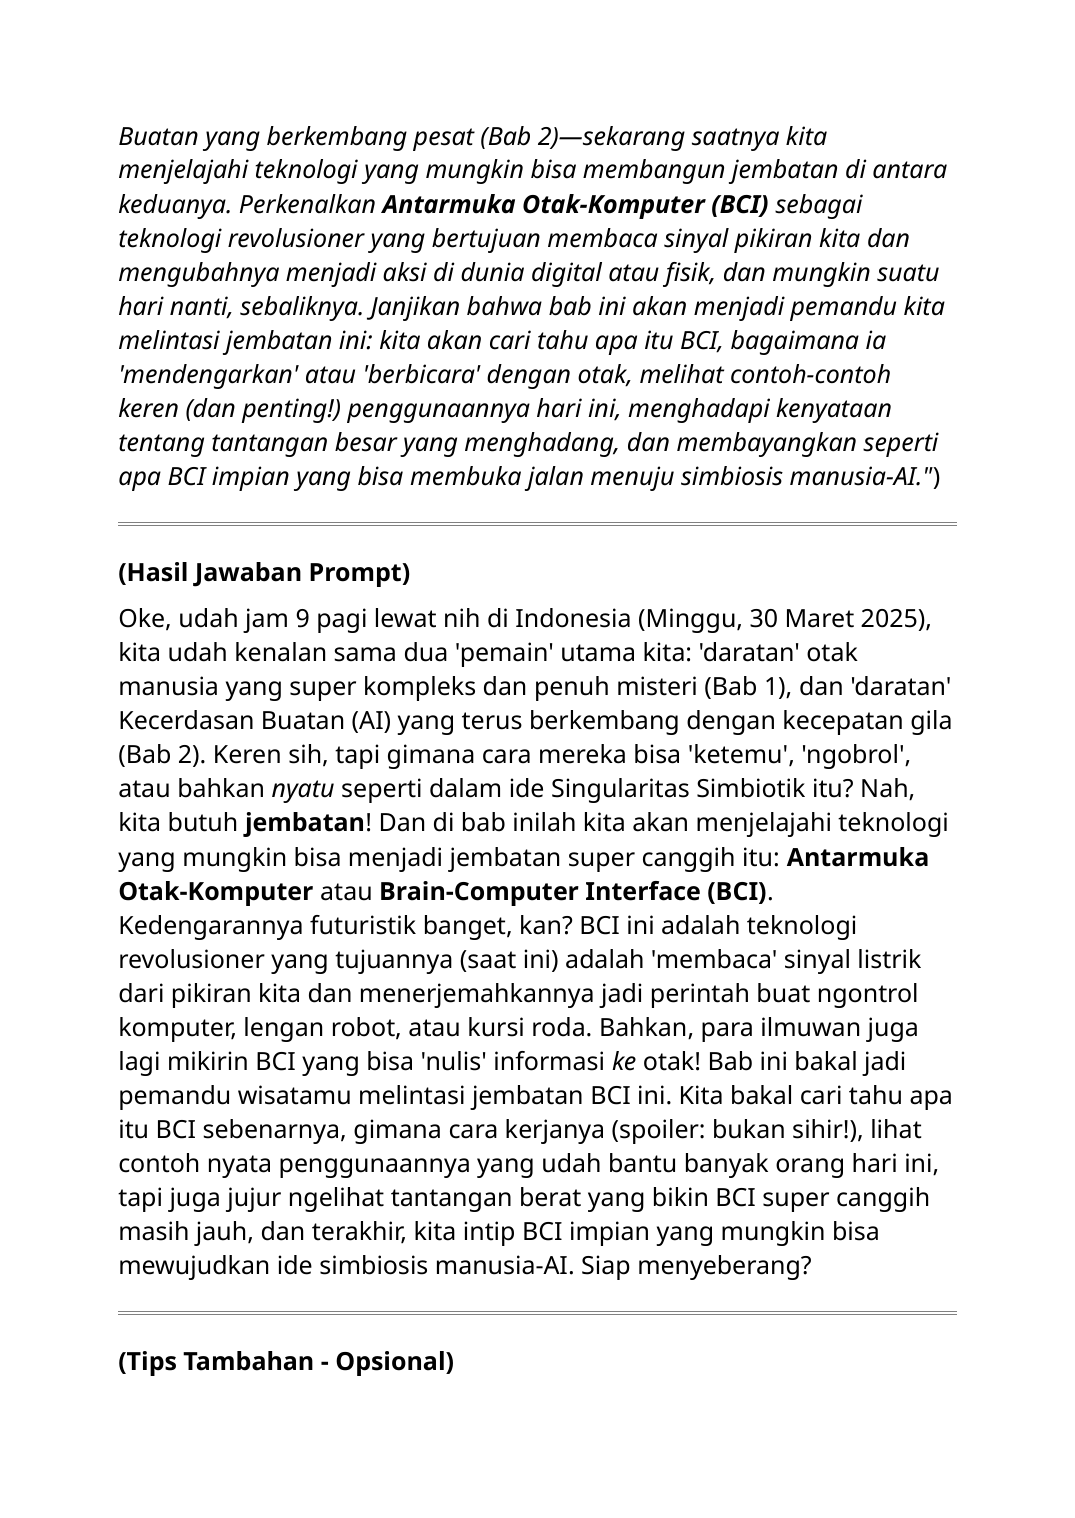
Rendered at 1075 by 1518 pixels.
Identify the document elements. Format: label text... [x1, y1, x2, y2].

text Buatan yang berkembang pesat (Bab 2)—sekarang saatnya kita menjelajahi teknologi yang mungkin bisa membangun jembatan di antara keduanya. Perkenalkan Antarmuka Otak-Komputer (BCI) sebagai teknologi revolusioner yang bertujuan membaca sinyal pikiran kita dan mengubahnya menjadi aksi di dunia digital atau fisik, dan mungkin suatu hari nanti, sebaliknya. Janjikan bahwa bab ini akan menjadi pemandu kita melintasi jembatan ini: kita akan cari tahu apa itu BCI, bagaimana ia 'mendengarkan' atau 'berbicara' dengan otak, melihat contoh-contoh keren (dan penting!) penggunaannya hari ini, menghadapi kenyataan tentang tantangan besar yang menghadang, dan membayangkan seperti apa BCI impian yang bisa membuka jalan menuju simbiosis manusia-AI.") [118, 118, 957, 493]
text Oke, udah jam 9 pagi lewat nih di Indonesia (Minggu, 30 Maret 2025), kita udah kenalan sama dua 'pemain' utama kita: 'daratan' otak manusia yang super kompleks dan penuh misteri (Bab 1), dan 'daratan' Kecerdasan Buatan (AI) yang terus berkembang dengan kecepatan gila (Bab 2). Keren sih, tapi gimana cara mereka bisa 'ketemu', 'ngobrol', atau bahkan nyatu seperti dalam ide Singularitas Simbiotik itu? Nah, kita butuh jembatan! Dan di bab inilah kita akan menjelajahi teknologi yang mungkin bisa menjadi jembatan super canggih itu: Antarmuka Otak-Komputer atau Brain-Computer Interface (BCI). Kedengarannya futuristik banget, kan? BCI ini adalah teknologi revolusioner yang tujuannya (saat ini) adalah 'membaca' sinyal listrik dari pikiran kita dan menerjemahkannya jadi perintah buat ngontrol komputer, lengan robot, atau kursi roda. Bahkan, para ilmuwan juga lagi mikirin BCI yang bisa 'nulis' informasi ke otak! Bab ini bakal jadi pemandu wisatamu melintasi jembatan BCI ini. Kita bakal cari tahu apa itu BCI sebenarnya, gimana cara kerjanya (spoiler: bukan sihir!), lihat contoh nyata penggunaannya yang udah bantu banyak orang hari ini, tapi juga jujur ngelihat tantangan berat yang bikin BCI super canggih masih jauh, dan terakhir, kita intip BCI impian yang mungkin bisa mewujudkan ide simbiosis manusia-AI. Siap menyeberang? [118, 601, 957, 1282]
text (Hasil Jawaban Prompt) [118, 554, 957, 588]
text (Tips Tambahan - Opsional) [118, 1343, 957, 1377]
